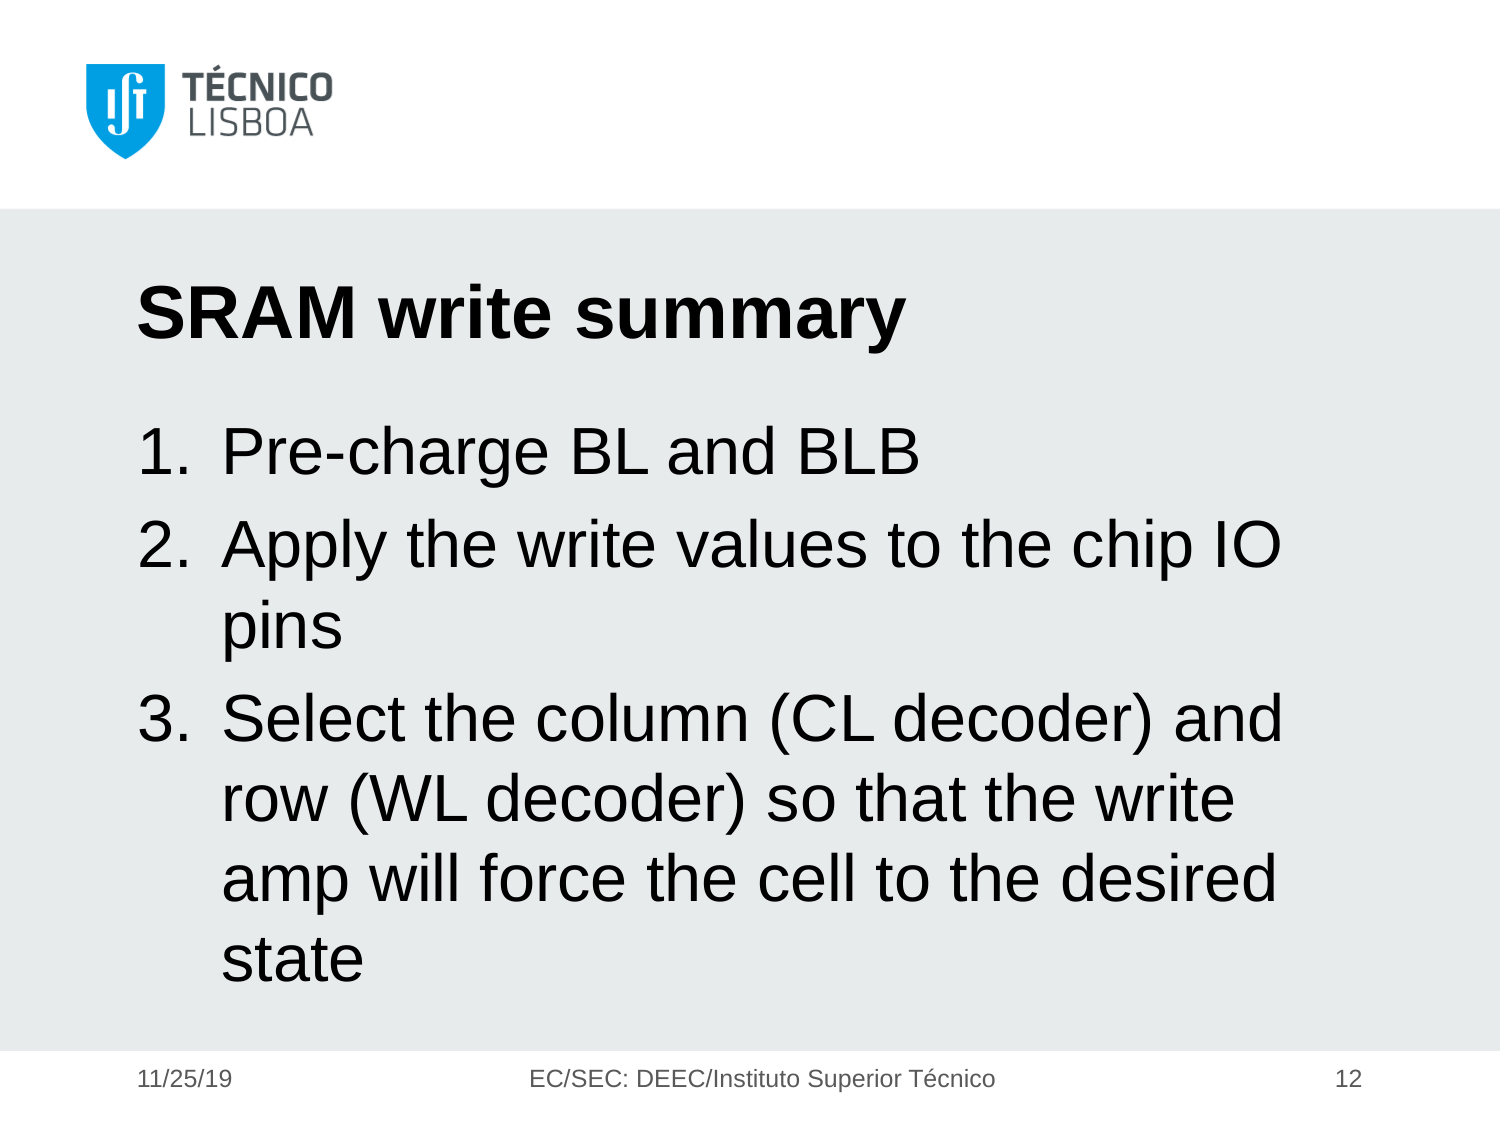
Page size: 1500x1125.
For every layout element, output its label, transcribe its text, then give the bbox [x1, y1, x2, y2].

footer EC/SEC: DEEC/Instituto Superior Técnico [512, 1052, 1021, 1103]
slide_number [1077, 1052, 1378, 1103]
title SRAM write summary [121, 237, 1378, 381]
list Pre-charge BL and BLB Apply the write values to the chip IO pins Select the column (CL decoder) and row (WL decoder) so that the write amp will force the cell to the desired state [121, 400, 1378, 1005]
slide_number 11/25/19 [121, 1052, 425, 1103]
picture [0, 0, 1500, 1125]
